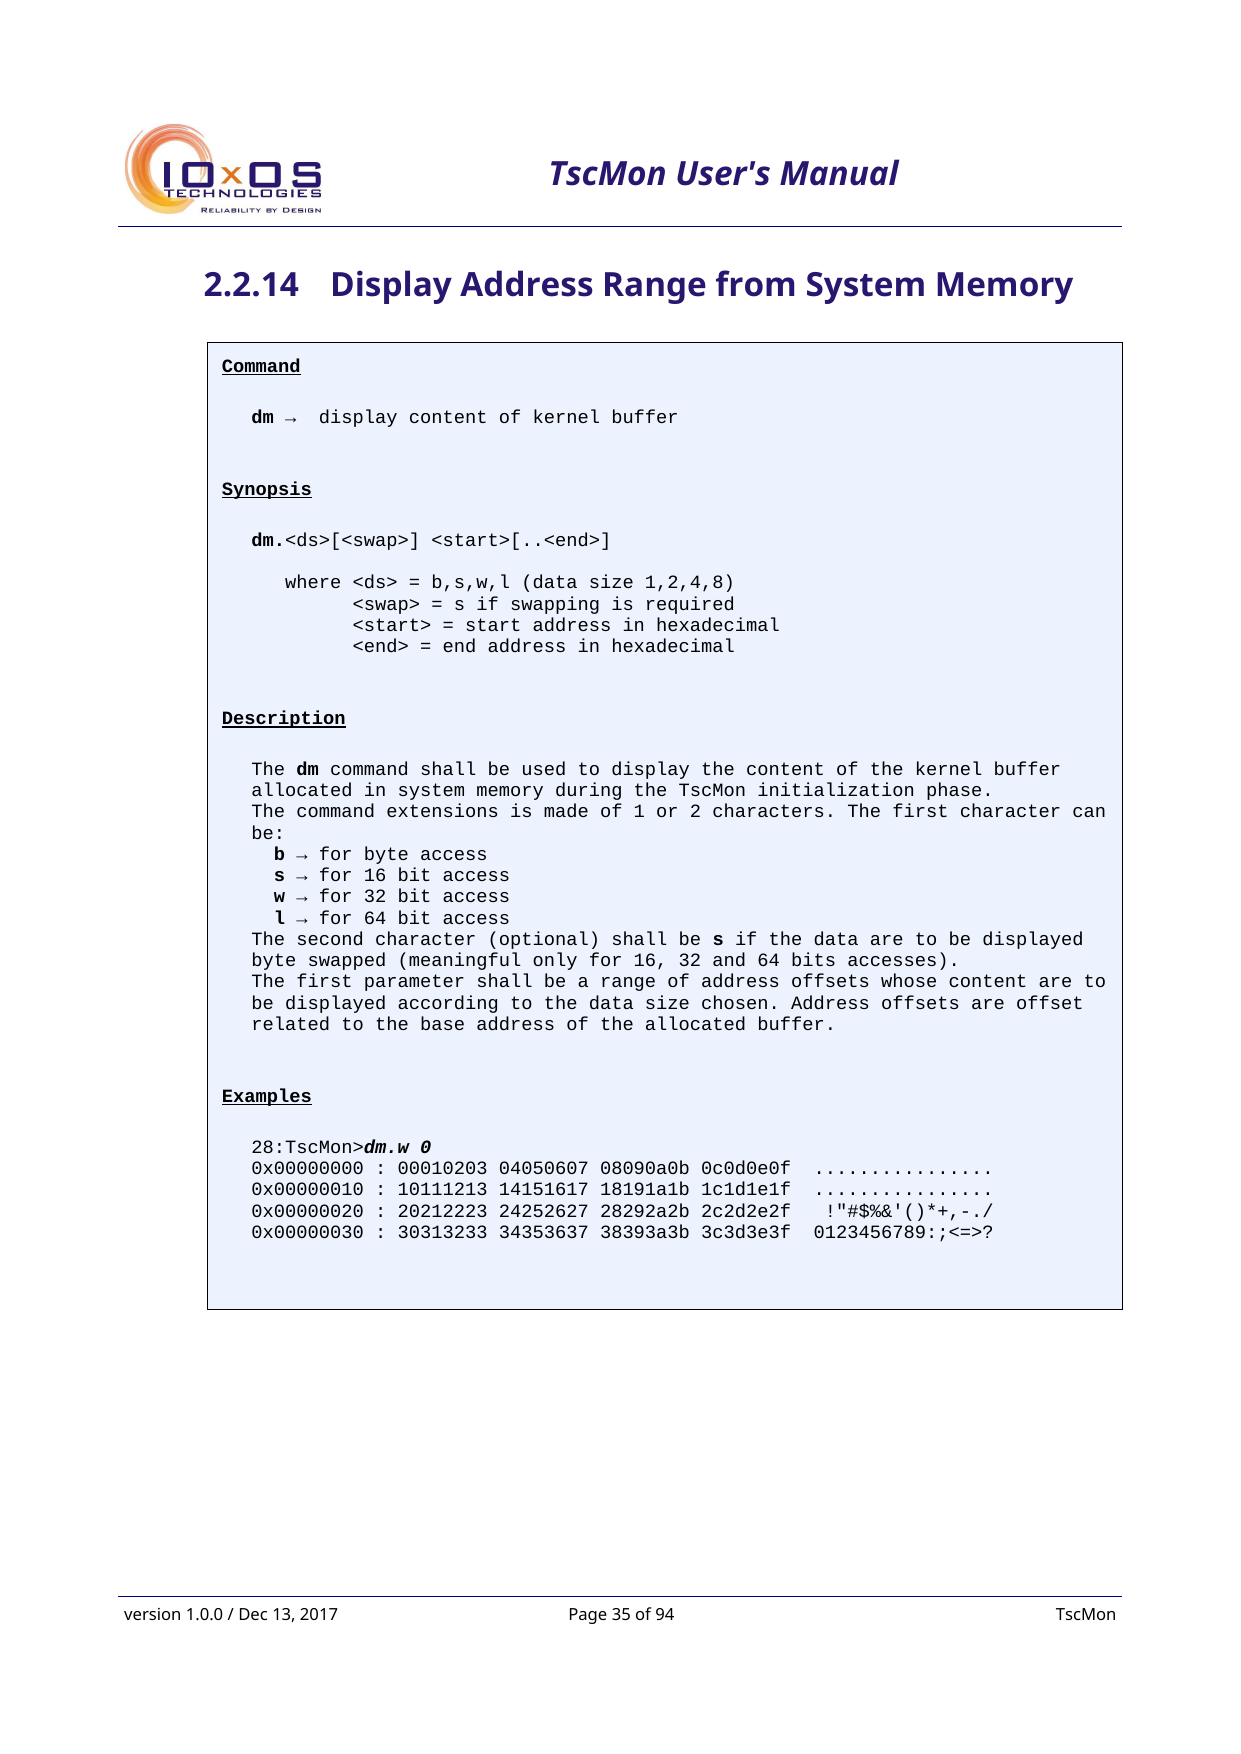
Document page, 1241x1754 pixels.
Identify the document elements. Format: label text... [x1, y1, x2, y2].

text 28:TscMon>dm.w 0 [208, 1123, 1122, 1159]
text b → for byte access [208, 845, 1122, 866]
subtitle Synopsis [208, 465, 1122, 516]
text 0x00000010 : 10111213 14151617 18191a1b 1c1d1e1f ................ [208, 1180, 1122, 1201]
text <start> = start address in hexadecimal [208, 616, 1122, 637]
text dm → display content of kernel buffer [208, 393, 1122, 429]
subtitle Display Address Range from System Memory [195, 261, 1122, 306]
text The command extensions is made of 1 or 2 characters. The first character can be: [208, 802, 1122, 845]
text The first parameter shall be a range of address offsets whose content are to be displayed according to the data size chosen. Address offsets are offset related to the base address of the allocated buffer. [208, 972, 1122, 1036]
text Command [208, 343, 1122, 393]
text where <ds> = b,s,w,l (data size 1,2,4,8) [208, 573, 1122, 594]
text <swap> = s if swapping is required [208, 594, 1122, 616]
text The dm command shall be used to display the content of the kernel buffer allocated in system memory during the TscMon initialization phase. [208, 745, 1122, 802]
text w → for 32 bit access [208, 887, 1122, 908]
text dm.<ds>[<swap>] <start>[..<end>] [208, 516, 1122, 552]
text The second character (optional) shall be s if the data are to be displayed byte swapped (meaningful only for 16, 32 and 64 bits accesses). [208, 930, 1122, 972]
text 0x00000030 : 30313233 34353637 38393a3b 3c3d3e3f 0123456789:;<=>? [208, 1223, 1122, 1259]
subtitle Examples [208, 1072, 1122, 1123]
text <end> = end address in hexadecimal [208, 637, 1122, 658]
picture [123, 123, 323, 217]
text 0x00000000 : 00010203 04050607 08090a0b 0c0d0e0f ................ [208, 1159, 1122, 1180]
text l → for 64 bit access [208, 908, 1122, 930]
subtitle Description [208, 694, 1122, 745]
text 0x00000020 : 20212223 24252627 28292a2b 2c2d2e2f !"#$%&'()*+,-./ [208, 1201, 1122, 1223]
text s → for 16 bit access [208, 866, 1122, 887]
